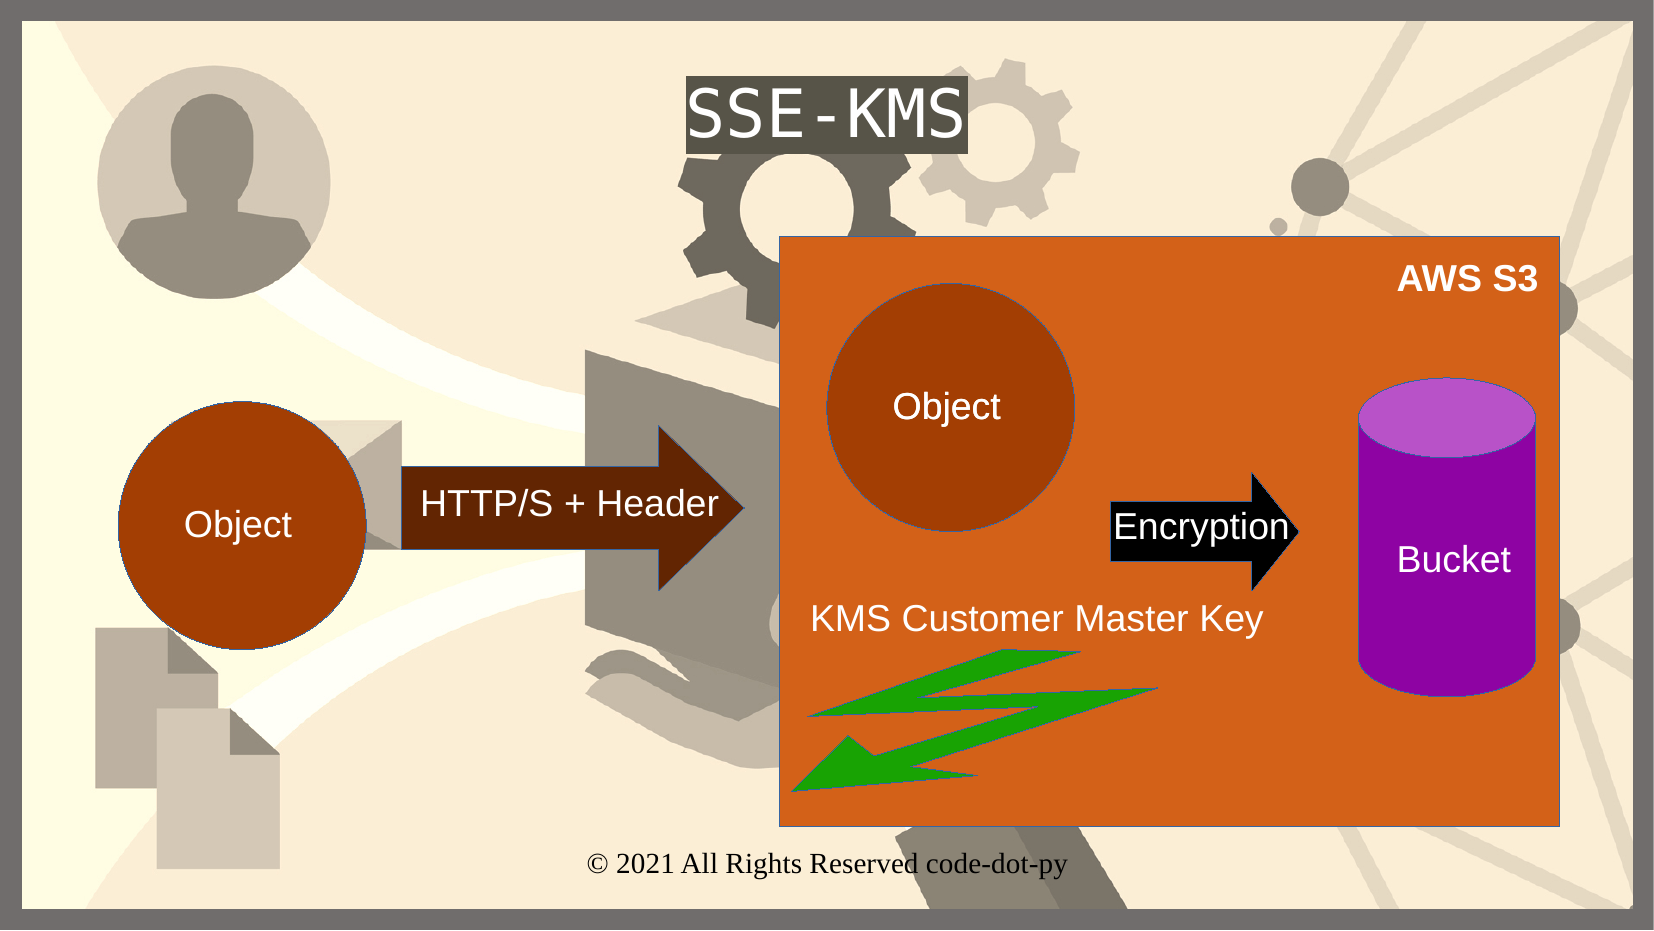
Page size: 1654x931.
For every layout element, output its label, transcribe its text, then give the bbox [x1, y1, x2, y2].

text_box [735, 499, 745, 517]
text_box [401, 425, 720, 591]
picture [0, 0, 1654, 930]
text_box Object [877, 377, 1016, 435]
text_box KMS Customer Master Key [795, 590, 1279, 648]
text_box Encryption [1098, 498, 1305, 556]
text_box AWS S3 [1381, 250, 1554, 308]
text_box Object [169, 496, 308, 553]
title SSE-KMS [82, 37, 1571, 193]
text_box [118, 401, 367, 650]
text_box HTTP/S + Header [405, 474, 735, 532]
text_box [779, 236, 1560, 827]
text_box Bucket [1381, 531, 1527, 589]
